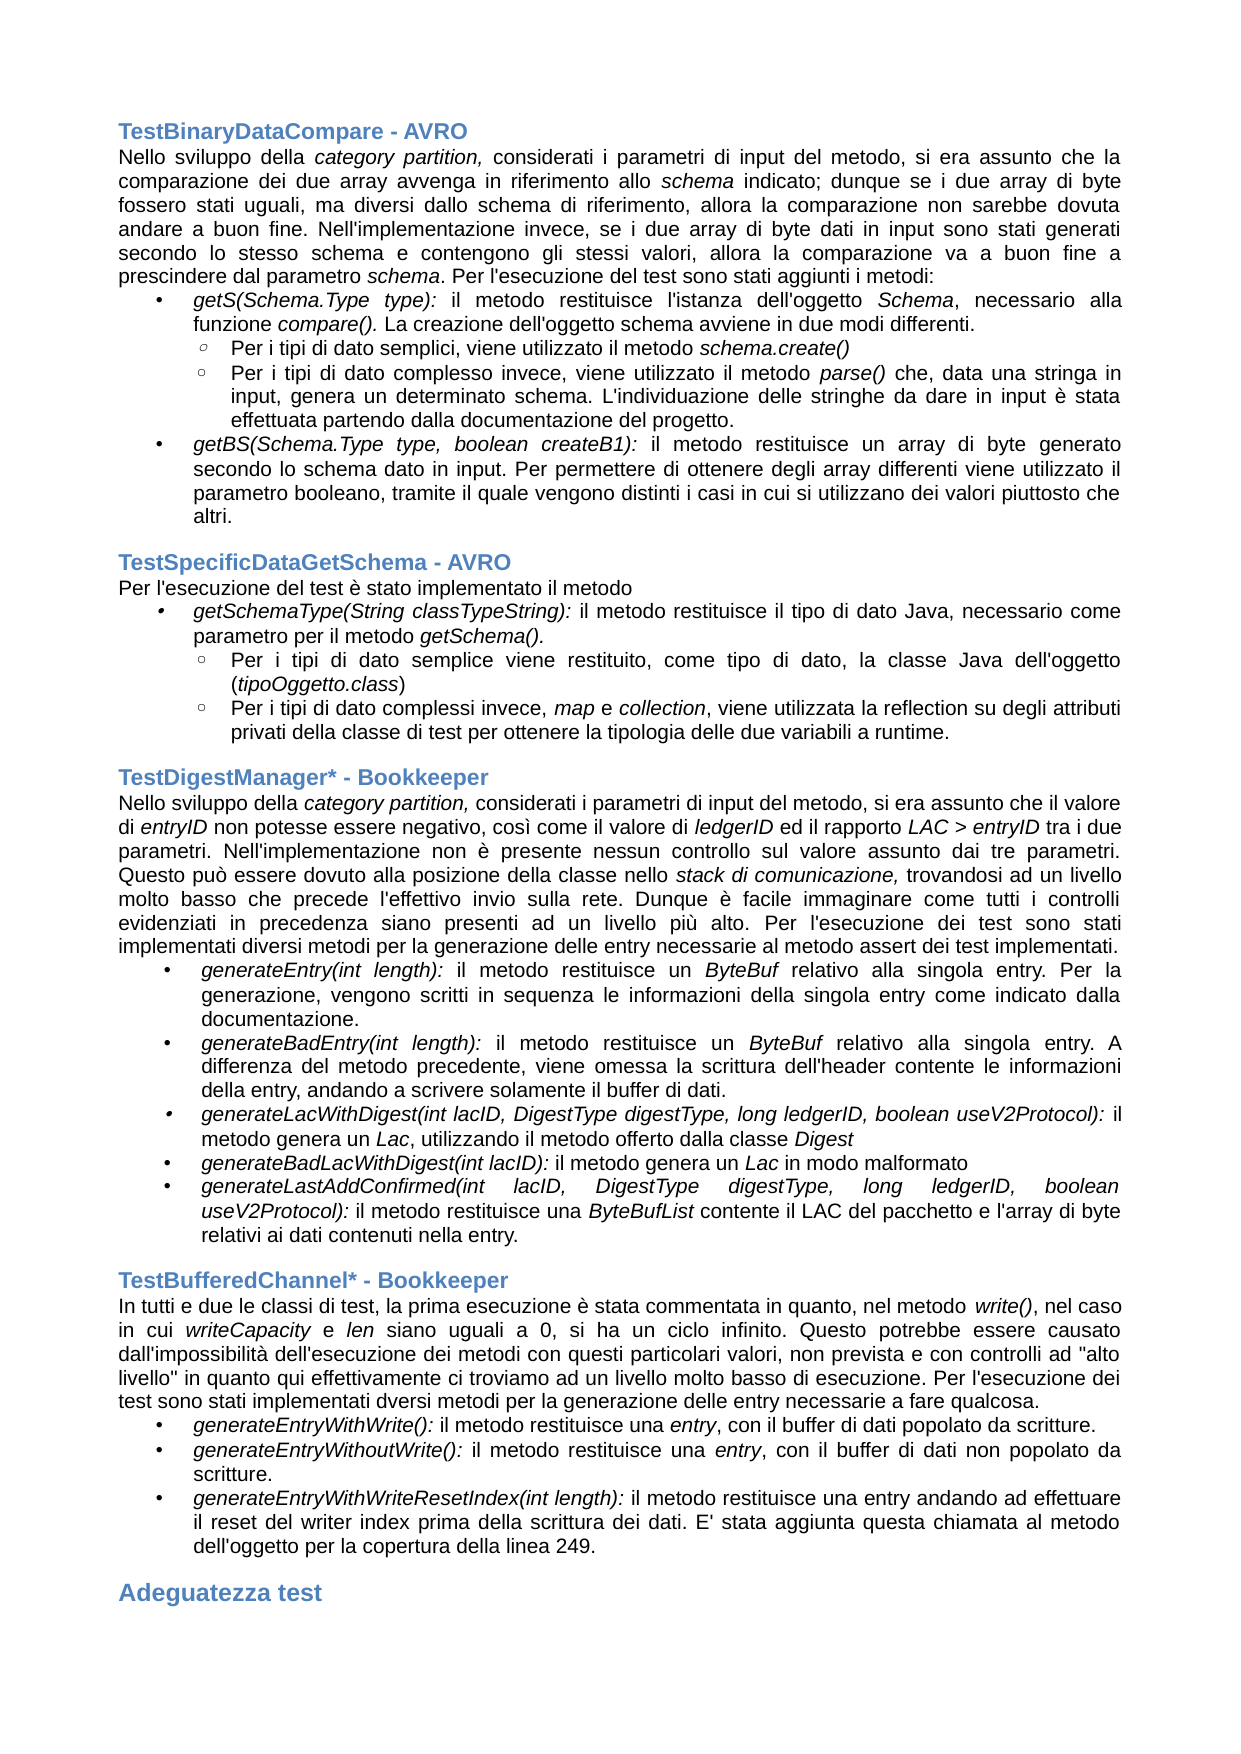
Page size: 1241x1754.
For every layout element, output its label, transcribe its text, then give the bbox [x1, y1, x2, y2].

list generateLacWithDigest(int lacID, DigestType digestType, long ledgerID, boolean useV2Protocol): il metodo genera un Lac, utilizzando il metodo offerto dalla classe Digest [163, 1102, 1122, 1150]
list generateLastAddConfirmed(int lacID, DigestType digestType, long ledgerID, boolean useV2Protocol): il metodo restituisce una ByteBufList contente il LAC del pacchetto e l'array di byte relativi ai dati contenuti nella entry. [163, 1174, 1122, 1246]
list getBS(Schema.Type type, boolean createB1): il metodo restituisce un array di byte generato secondo lo schema dato in input. Per permettere di ottenere degli array differenti viene utilizzato il parametro booleano, tramite il quale vengono distinti i casi in cui si utilizzano dei valori piuttosto che altri. [156, 432, 1122, 528]
list getSchemaType(String classTypeString): il metodo restituisce il tipo di dato Java, necessario come parametro per il metodo getSchema(). [156, 599, 1122, 647]
list generateEntry(int length): il metodo restituisce un ByteBuf relativo alla singola entry. Per la generazione, vengono scritti in sequenza le informazioni della singola entry come indicato dalla documentazione. [163, 958, 1122, 1030]
subtitle Adeguatezza test [118, 1578, 1122, 1607]
list generateBadLacWithDigest(int lacID): il metodo genera un Lac in modo malformato [163, 1150, 1122, 1174]
text Nello sviluppo della category partition, considerati i parametri di input del metodo, si era assunto che la comparazione dei due array avvenga in riferimento allo schema indicato; dunque se i due array di byte fossero stati uguali, ma diversi dallo schema di riferimento, allora la comparazione non sarebbe dovuta andare a buon fine. Nell'implementazione invece, se i due array di byte dati in input sono stati generati secondo lo stesso schema e contengono gli stessi valori, allora la comparazione va a buon fine a prescindere dal parametro schema. Per l'esecuzione del test sono stati aggiunti i metodi: [118, 144, 1122, 288]
text Nello sviluppo della category partition, considerati i parametri di input del metodo, si era assunto che il valore di entryID non potesse essere negativo, così come il valore di ledgerID ed il rapporto LAC > entryID tra i due parametri. Nell'implementazione non è presente nessun controllo sul valore assunto dai tre parametri. Questo può essere dovuto alla posizione della classe nello stack di comunicazione, trovandosi ad un livello molto basso che precede l'effettivo invio sulla rete. Dunque è facile immaginare come tutti i controlli evidenziati in precedenza siano presenti ad un livello più alto. Per l'esecuzione dei test sono stati implementati diversi metodi per la generazione delle entry necessarie al metodo assert dei test implementati. [118, 791, 1122, 958]
subtitle TestBufferedChannel* - Bookkeeper [118, 1267, 1122, 1293]
list Per i tipi di dato semplici, viene utilizzato il metodo schema.create() [193, 336, 1122, 360]
list generateEntryWithWrite(): il metodo restituisce una entry, con il buffer di dati popolato da scritture. [156, 1413, 1122, 1437]
subtitle TestDigestManager* - Bookkeeper [118, 764, 1122, 791]
text Per l'esecuzione del test è stato implementato il metodo [118, 575, 1122, 599]
text In tutti e due le classi di test, la prima esecuzione è stata commentata in quanto, nel metodo write(), nel caso in cui writeCapacity e len siano uguali a 0, si ha un ciclo infinito. Questo potrebbe essere causato dall'impossibilità dell'esecuzione dei metodi con questi particolari valori, non prevista e con controlli ad "alto livello" in quanto qui effettivamente ci troviamo ad un livello molto basso di esecuzione. Per l'esecuzione dei test sono stati implementati dversi metodi per la generazione delle entry necessarie a fare qualcosa. [118, 1293, 1122, 1413]
subtitle TestBinaryDataCompare - AVRO [118, 118, 1122, 144]
list getS(Schema.Type type): il metodo restituisce l'istanza dell'oggetto Schema, necessario alla funzione compare(). La creazione dell'oggetto schema avviene in due modi differenti. [156, 288, 1122, 336]
list Per i tipi di dato complesso invece, viene utilizzato il metodo parse() che, data una stringa in input, genera un determinato schema. L'individuazione delle stringhe da dare in input è stata effettuata partendo dalla documentazione del progetto. [193, 360, 1122, 432]
subtitle TestSpecificDataGetSchema - AVRO [118, 549, 1122, 575]
list generateEntryWithoutWrite(): il metodo restituisce una entry, con il buffer di dati non popolato da scritture. [156, 1437, 1122, 1485]
list Per i tipi di dato semplice viene restituito, come tipo di dato, la classe Java dell'oggetto (tipoOggetto.class) [193, 647, 1122, 695]
list generateBadEntry(int length): il metodo restituisce un ByteBuf relativo alla singola entry. A differenza del metodo precedente, viene omessa la scrittura dell'header contente le informazioni della entry, andando a scrivere solamente il buffer di dati. [163, 1030, 1122, 1102]
list Per i tipi di dato complessi invece, map e collection, viene utilizzata la reflection su degli attributi privati della classe di test per ottenere la tipologia delle due variabili a runtime. [193, 695, 1122, 743]
list generateEntryWithWriteResetIndex(int length): il metodo restituisce una entry andando ad effettuare il reset del writer index prima della scrittura dei dati. E' stata aggiunta questa chiamata al metodo dell'oggetto per la copertura della linea 249. [156, 1485, 1122, 1557]
